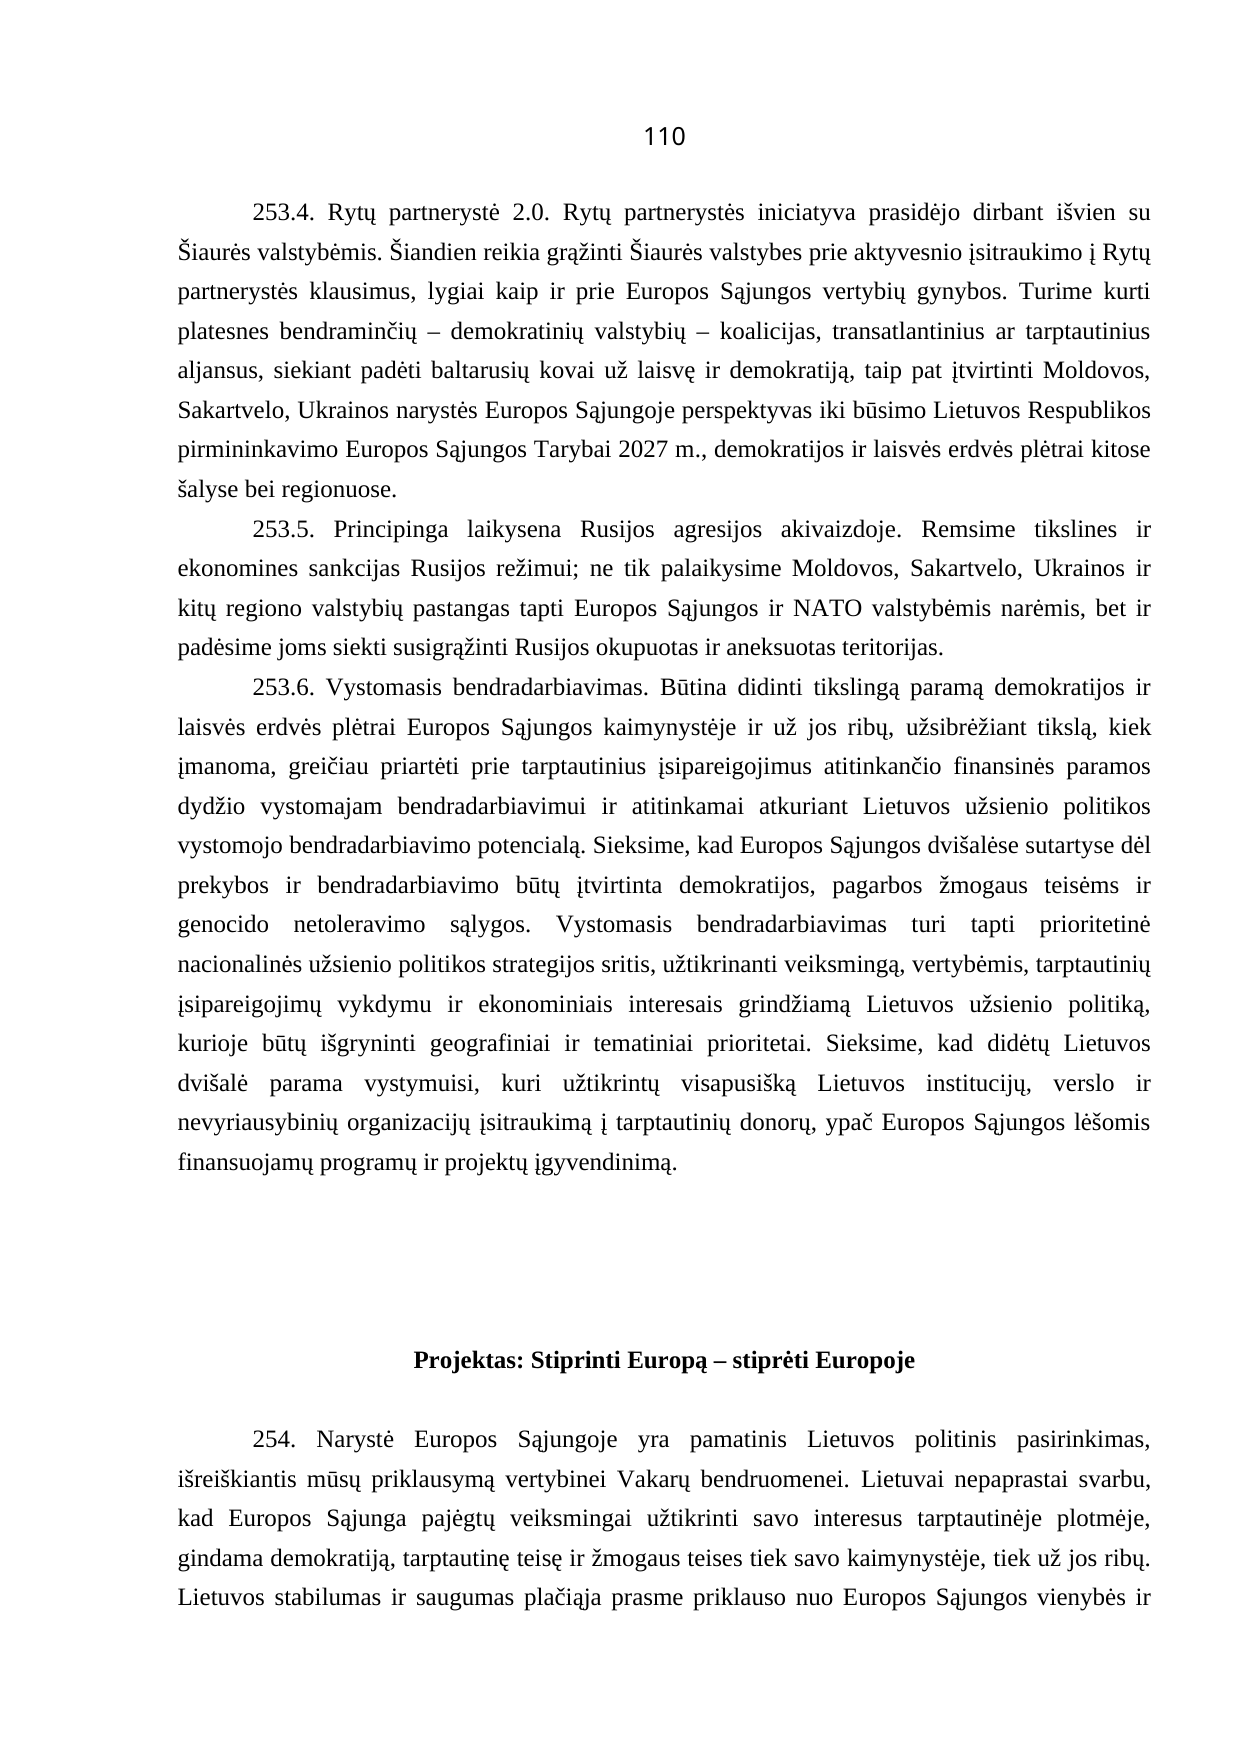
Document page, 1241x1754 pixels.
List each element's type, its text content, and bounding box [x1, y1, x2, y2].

text Projektas: Stiprinti Europą – stiprėti Europoje [177, 1334, 1152, 1374]
text 253.5. Principinga laikysena Rusijos agresijos akivaizdoje. Remsime tikslines ir ekonomines sankcijas Rusijos režimui; ne tik palaikysime Moldovos, Sakartvelo, Ukrainos ir kitų regiono valstybių pastangas tapti Europos Sąjungos ir NATO valstybėmis narėmis, bet ir padėsime joms siekti susigrąžinti Rusijos okupuotas ir aneksuotas teritorijas. [177, 503, 1152, 661]
text 253.6. Vystomasis bendradarbiavimas. Būtina didinti tikslingą paramą demokratijos ir laisvės erdvės plėtrai Europos Sąjungos kaimynystėje ir už jos ribų, užsibrėžiant tikslą, kiek įmanoma, greičiau priartėti prie tarptautinius įsipareigojimus atitinkančio finansinės paramos dydžio vystomajam bendradarbiavimui ir atitinkamai atkuriant Lietuvos užsienio politikos vystomojo bendradarbiavimo potencialą. Sieksime, kad Europos Sąjungos dvišalėse sutartyse dėl prekybos ir bendradarbiavimo būtų įtvirtinta demokratijos, pagarbos žmogaus teisėms ir genocido netoleravimo sąlygos. Vystomasis bendradarbiavimas turi tapti prioritetinė nacionalinės užsienio politikos strategijos sritis, užtikrinanti veiksmingą, vertybėmis, tarptautinių įsipareigojimų vykdymu ir ekonominiais interesais grindžiamą Lietuvos užsienio politiką, kurioje būtų išgryninti geografiniai ir tematiniai prioritetai. Sieksime, kad didėtų Lietuvos dvišalė parama vystymuisi, kuri užtikrintų visapusišką Lietuvos institucijų, verslo ir nevyriausybinių organizacijų įsitraukimą į tarptautinių donorų, ypač Europos Sąjungos lėšomis finansuojamų programų ir projektų įgyvendinimą. [177, 661, 1152, 1176]
text 254. Narystė Europos Sąjungoje yra pamatinis Lietuvos politinis pasirinkimas, išreiškiantis mūsų priklausymą vertybinei Vakarų bendruomenei. Lietuvai nepaprastai svarbu, kad Europos Sąjunga pajėgtų veiksmingai užtikrinti savo interesus tarptautinėje plotmėje, gindama demokratiją, tarptautinę teisę ir žmogaus teises tiek savo kaimynystėje, tiek už jos ribų. Lietuvos stabilumas ir saugumas plačiąja prasme priklauso nuo Europos Sąjungos vienybės ir [177, 1413, 1152, 1611]
text 253.4. Rytų partnerystė 2.0. Rytų partnerystės iniciatyva prasidėjo dirbant išvien su Šiaurės valstybėmis. Šiandien reikia grąžinti Šiaurės valstybes prie aktyvesnio įsitraukimo į Rytų partnerystės klausimus, lygiai kaip ir prie Europos Sąjungos vertybių gynybos. Turime kurti platesnes bendraminčių – demokratinių valstybių – koalicijas, transatlantinius ar tarptautinius aljansus, siekiant padėti baltarusių kovai už laisvę ir demokratiją, taip pat įtvirtinti Moldovos, Sakartvelo, Ukrainos narystės Europos Sąjungoje perspektyvas iki būsimo Lietuvos Respublikos pirmininkavimo Europos Sąjungos Tarybai 2027 m., demokratijos ir laisvės erdvės plėtrai kitose šalyse bei regionuose. [177, 186, 1152, 503]
